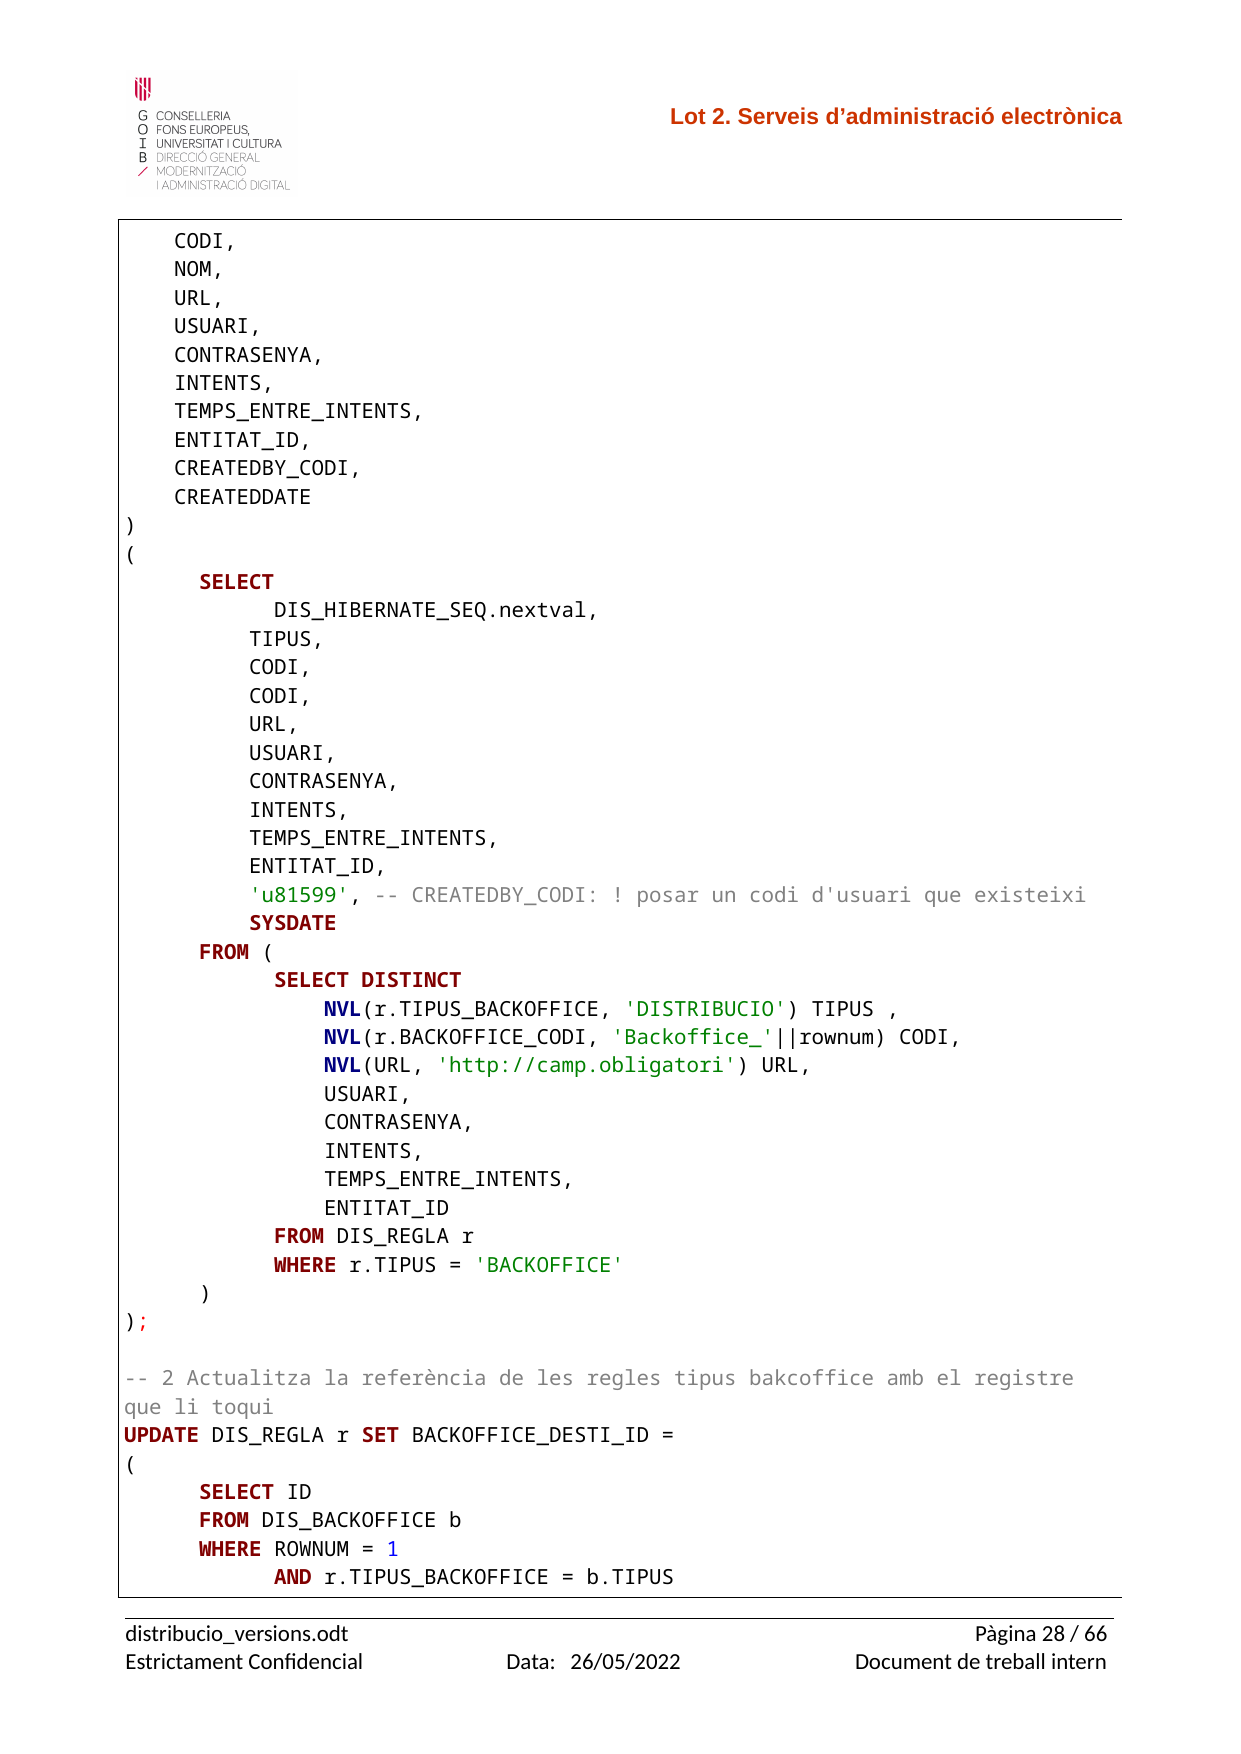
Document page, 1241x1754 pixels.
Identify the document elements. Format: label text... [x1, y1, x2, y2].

table_header CODI, NOM, URL, USUARI, CONTRASENYA, INTENTS, TEMPS_ENTRE_INTENTS, ENTITAT_ID, CREATEDBY_CODI, CREATEDDATE ) ( SELECT DIS_HIBERNATE_SEQ.nextval, TIPUS, CODI, CODI, URL, USUARI, CONTRASENYA, INTENTS, TEMPS_ENTRE_INTENTS, ENTITAT_ID, 'u81599', -- CREATEDBY_CODI: ! posar un codi d'usuari que existeixi SYSDATE FROM ( SELECT DISTINCT NVL(r.TIPUS_BACKOFFICE, 'DISTRIBUCIO') TIPUS , NVL(r.BACKOFFICE_CODI, 'Backoffice_'||rownum) CODI, NVL(URL, 'http://camp.obligatori') URL, USUARI, CONTRASENYA, INTENTS, TEMPS_ENTRE_INTENTS, ENTITAT_ID FROM DIS_REGLA r WHERE r.TIPUS = 'BACKOFFICE' ) ); -- 2 Actualitza la referència de les regles tipus bakcoffice amb el registre que li toqui UPDATE DIS_REGLA r SET BACKOFFICE_DESTI_ID = ( SELECT ID FROM DIS_BACKOFFICE b WHERE ROWNUM = 1 AND r.TIPUS_BACKOFFICE = b.TIPUS [119, 220, 1122, 1597]
picture [126, 70, 299, 197]
